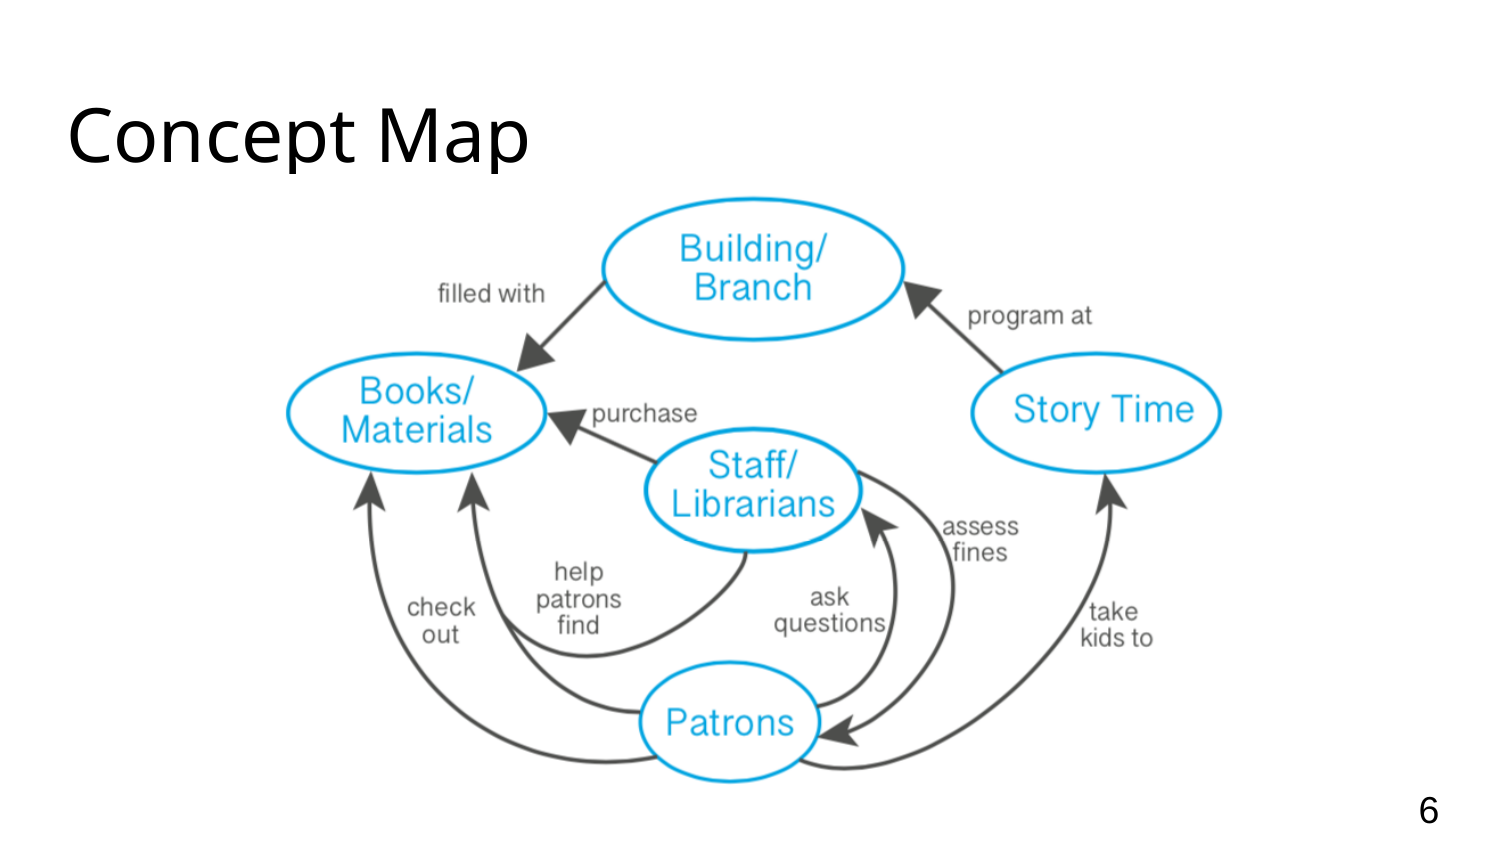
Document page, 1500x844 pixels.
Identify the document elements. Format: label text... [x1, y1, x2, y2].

picture [253, 174, 1246, 802]
title Concept Map [51, 72, 1449, 167]
